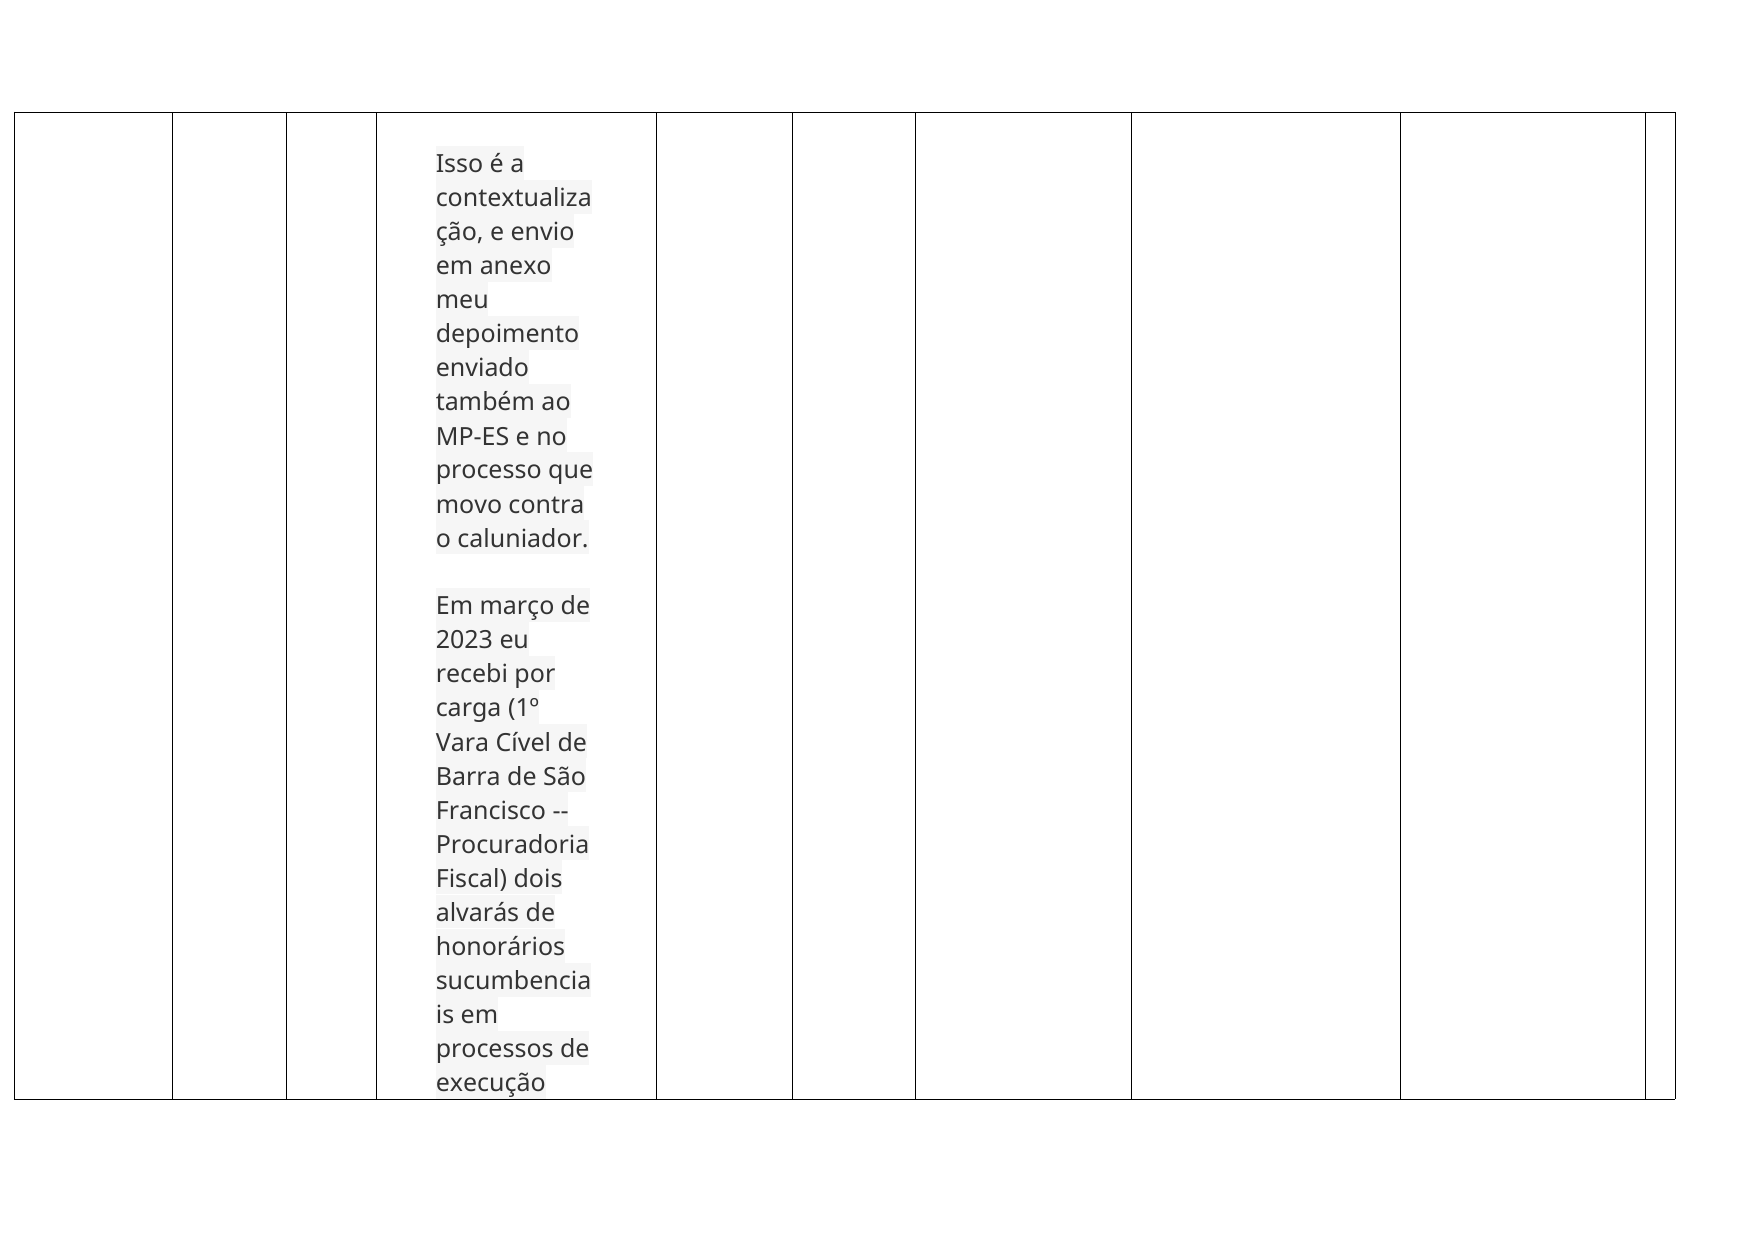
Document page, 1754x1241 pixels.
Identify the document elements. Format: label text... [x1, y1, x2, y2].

table_cell [916, 113, 1131, 1099]
table_cell [1401, 113, 1645, 1099]
table_cell Isso é a contextualização, e envio em anexo meu depoimento enviado também ao MP-ES e no processo que movo contra o caluniador. Em março de 2023 eu recebi por carga (1º Vara Cível de Barra de São Francisco -- Procuradoria Fiscal) dois alvarás de honorários sucumbenciais em processos de execução [377, 113, 656, 1099]
table_cell [173, 113, 286, 1099]
table_cell [657, 113, 792, 1099]
table_cell [287, 113, 376, 1099]
table_cell [1132, 113, 1400, 1099]
table_cell [1676, 112, 1745, 1099]
table_cell [793, 113, 915, 1099]
table_cell [1646, 113, 1675, 1099]
table_cell [15, 113, 172, 1099]
